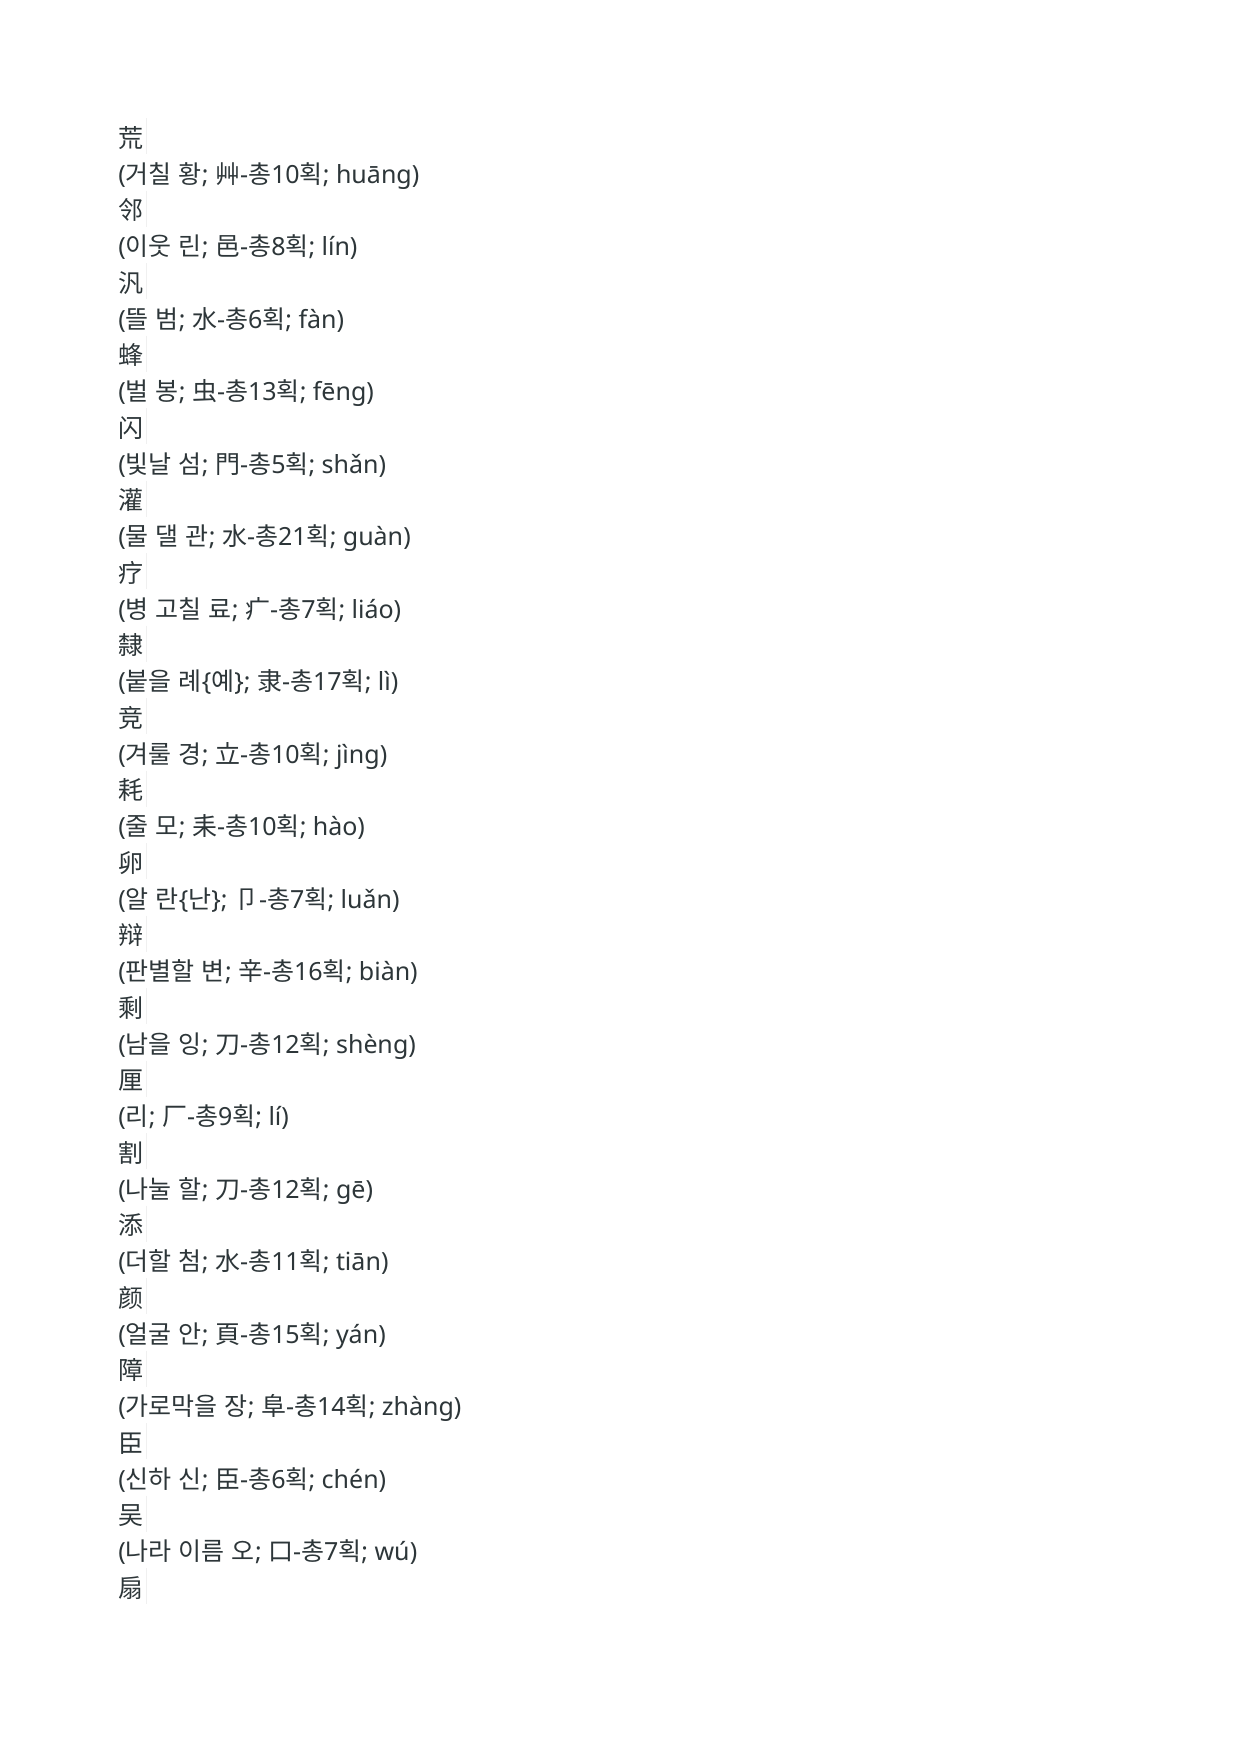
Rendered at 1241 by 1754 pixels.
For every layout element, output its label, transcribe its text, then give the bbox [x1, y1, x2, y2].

text 蜂 [118, 336, 146, 372]
text [147, 408, 1122, 444]
text 闪 [118, 408, 146, 444]
text [147, 1423, 1122, 1459]
text [147, 118, 1122, 154]
text [147, 263, 1122, 299]
text 吴 [118, 1496, 146, 1532]
text 辩 [118, 916, 146, 952]
text (가로막을 장; ⾩-총14획; zhàng) [118, 1387, 1122, 1423]
text 灌 [118, 481, 146, 517]
text [147, 553, 1122, 589]
text [147, 988, 1122, 1024]
text 汎 [118, 263, 146, 299]
text 扇 [118, 1568, 146, 1604]
text (남을 잉; ⼑-총12획; shèng) [118, 1024, 1122, 1061]
text 厘 [118, 1061, 146, 1097]
text (나눌 할; ⼑-총12획; gē) [118, 1169, 1122, 1206]
text [147, 916, 1122, 952]
text 卵 [118, 843, 146, 879]
text 疗 [118, 553, 146, 589]
text (얼굴 안; ⾴-총15획; yán) [118, 1314, 1122, 1351]
text 邻 [118, 191, 146, 227]
text 剩 [118, 988, 146, 1024]
text (줄 모; ⽾-총10획; hào) [118, 807, 1122, 843]
text [147, 626, 1122, 662]
text (더할 첨; ⽔-총11획; tiān) [118, 1242, 1122, 1278]
text [147, 336, 1122, 372]
text [147, 698, 1122, 734]
text (판별할 변; ⾟-총16획; biàn) [118, 952, 1122, 988]
text 颜 [118, 1278, 146, 1314]
text (알 란{난}; ⼙-총7획; luǎn) [118, 879, 1122, 916]
text [147, 1133, 1122, 1169]
text 障 [118, 1351, 146, 1387]
text [147, 1351, 1122, 1387]
text [147, 191, 1122, 227]
text [147, 843, 1122, 879]
text (거칠 황; ⾋-총10획; huāng) [118, 154, 1122, 191]
text (붙을 례{예}; ⾪-총17획; lì) [118, 662, 1122, 698]
text (뜰 범; ⽔-총6획; fàn) [118, 299, 1122, 336]
text 荒 [118, 118, 146, 154]
text (빛날 섬; ⾨-총5획; shǎn) [118, 444, 1122, 481]
text (신하 신; ⾂-총6획; chén) [118, 1459, 1122, 1496]
text 臣 [118, 1423, 146, 1459]
text [147, 481, 1122, 517]
text (병 고칠 료; ⽧-총7획; liáo) [118, 589, 1122, 626]
text [147, 771, 1122, 807]
text (이웃 린; ⾢-총8획; lín) [118, 227, 1122, 263]
text (나라 이름 오; ⼝-총7획; wú) [118, 1532, 1122, 1568]
text (벌 봉; ⾍-총13획; fēng) [118, 372, 1122, 408]
text [147, 1278, 1122, 1314]
text (겨룰 경; ⽴-총10획; jìng) [118, 734, 1122, 771]
text 耗 [118, 771, 146, 807]
text 添 [118, 1206, 146, 1242]
text 割 [118, 1133, 146, 1169]
text [147, 1061, 1122, 1097]
text [147, 1206, 1122, 1242]
text (리; ⼚-총9획; lí) [118, 1097, 1122, 1133]
text [147, 1568, 1122, 1604]
text (물 댈 관; ⽔-총21획; guàn) [118, 517, 1122, 553]
text 隸 [118, 626, 146, 662]
text [147, 1496, 1122, 1532]
text 竞 [118, 698, 146, 734]
